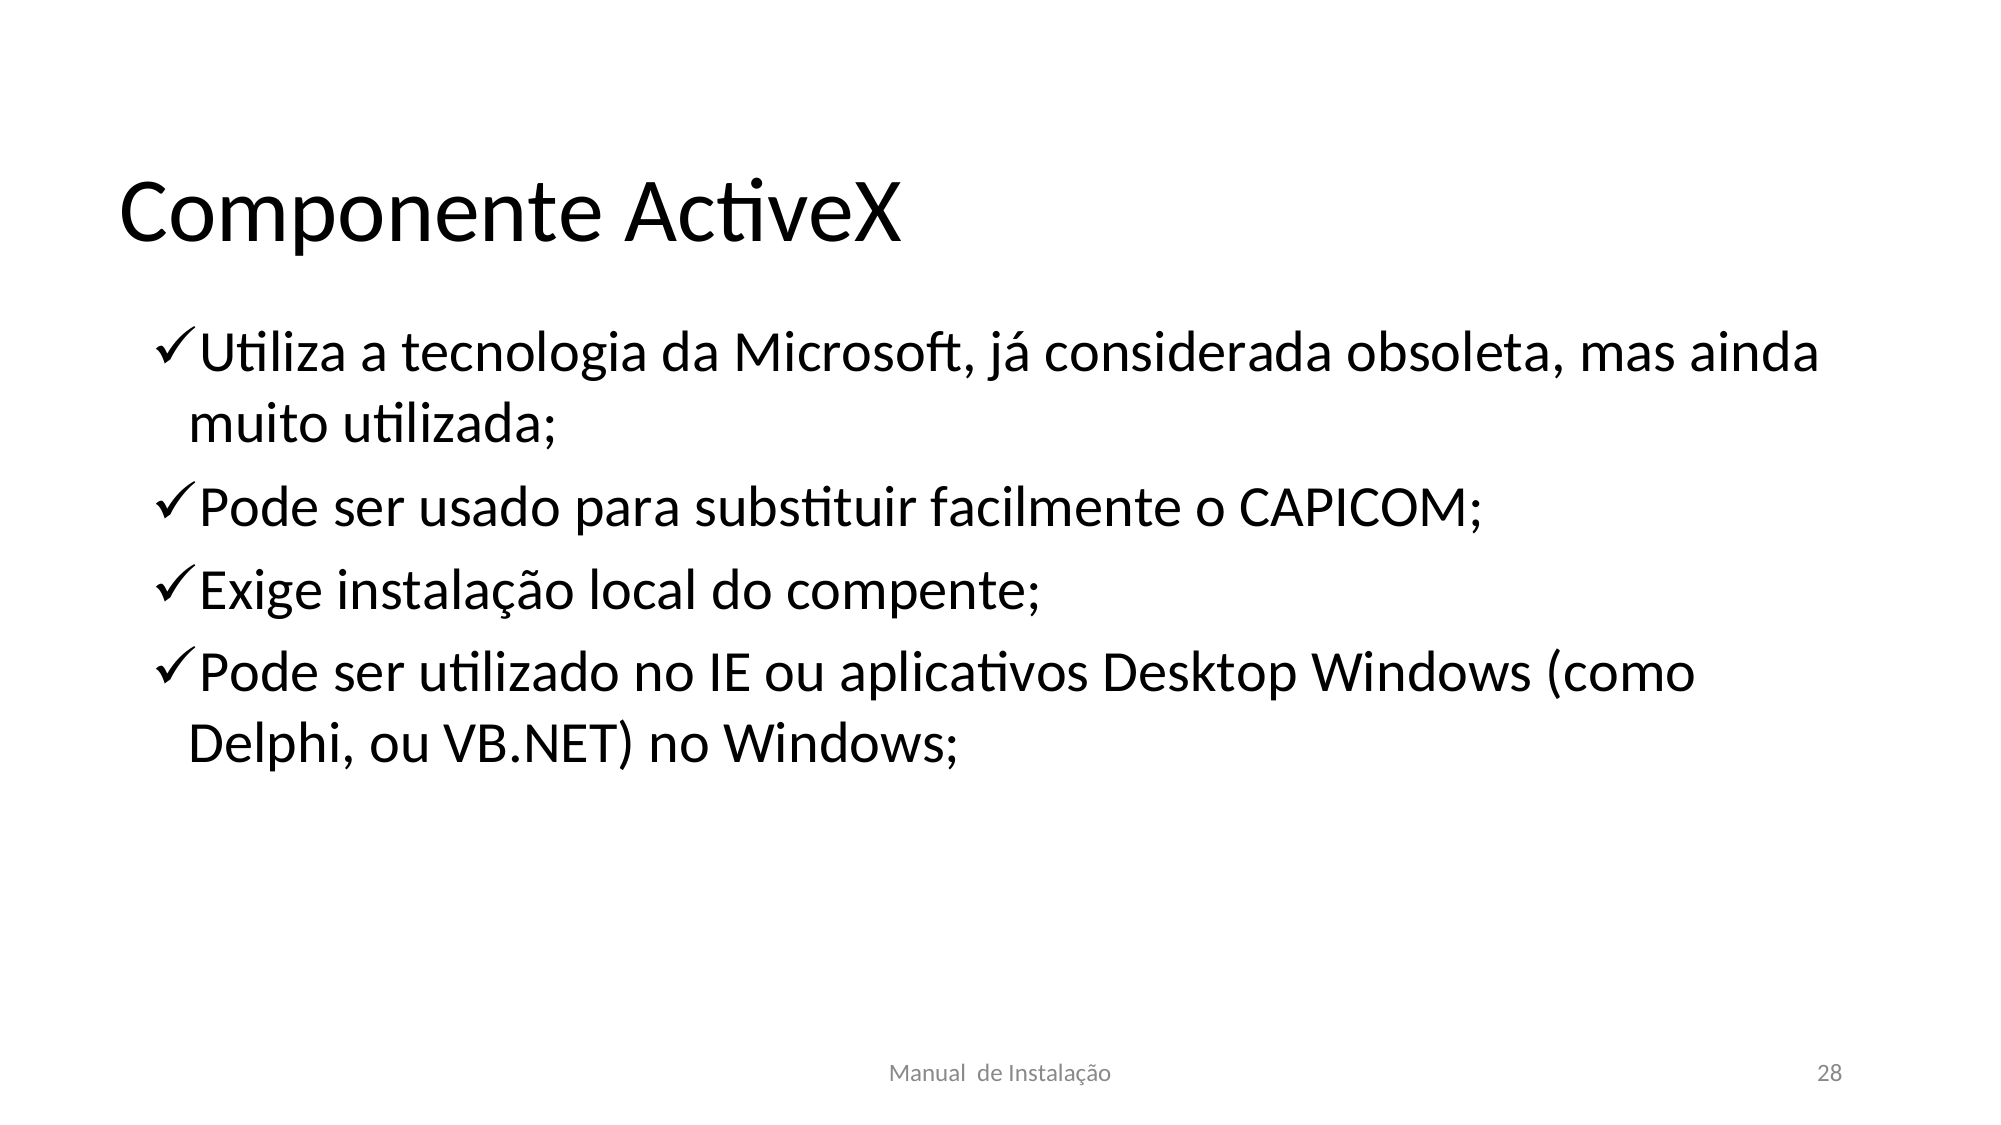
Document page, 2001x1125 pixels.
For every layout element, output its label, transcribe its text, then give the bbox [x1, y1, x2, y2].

subtitle Componente ActiveX [119, 153, 1842, 264]
text Utiliza a tecnologia da Microsoft, já considerada obsoleta, mas ainda muito utilizada; [151, 314, 1842, 457]
text Pode ser utilizado no IE ou aplicativos Desktop Windows (como Delphi, ou VB.NET) no Windows; [151, 635, 1842, 777]
text Pode ser usado para substituir facilmente o CAPICOM; [151, 470, 1842, 541]
text Exige instalação local do compente; [151, 552, 1842, 624]
